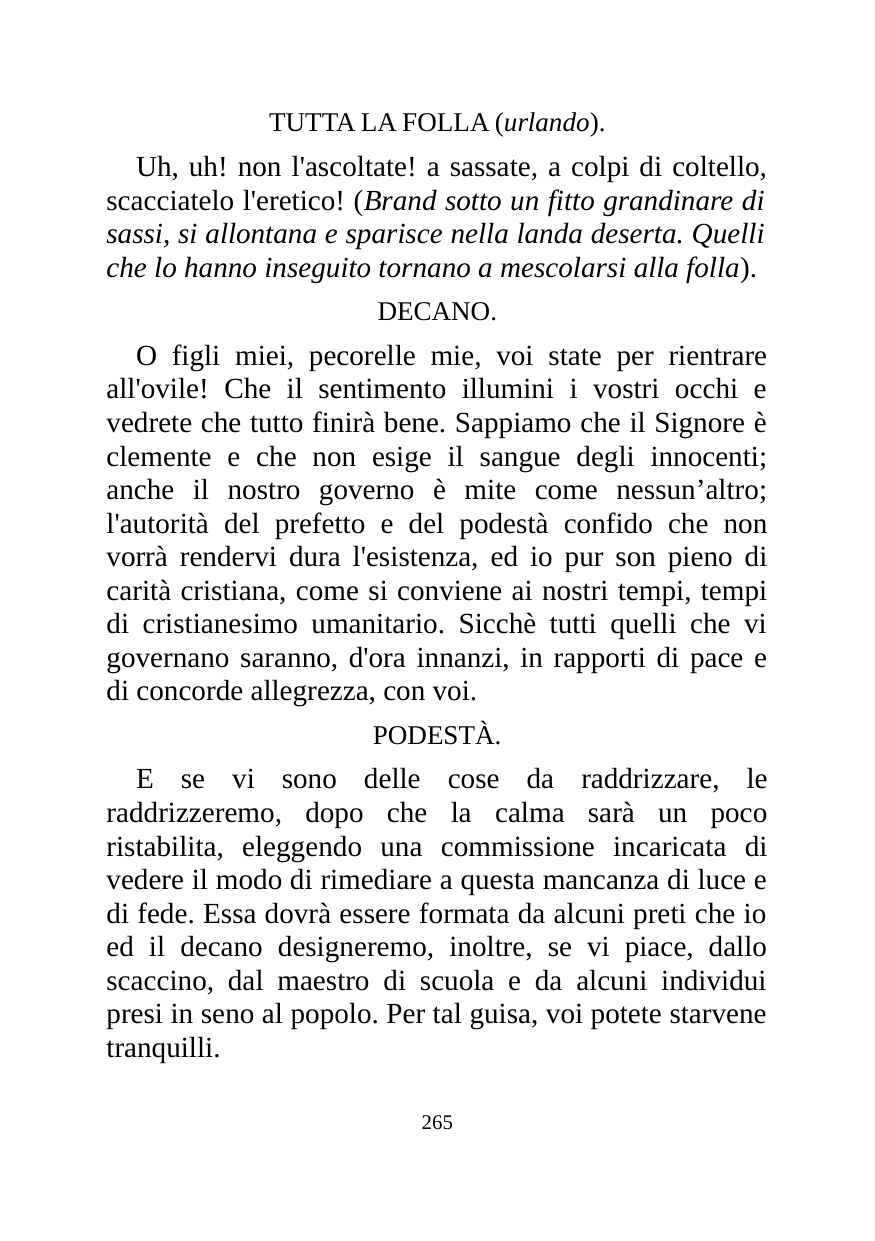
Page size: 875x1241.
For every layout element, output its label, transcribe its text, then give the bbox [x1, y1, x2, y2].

text TUTTA LA FOLLA (urlando). [106, 106, 768, 137]
text O figli miei, pecorelle mie, voi state per rientrare all'ovile! Che il sentimento illumini i vostri occhi e vedrete che tutto finirà bene. Sappiamo che il Signore è clemente e che non esige il sangue degli innocenti; anche il nostro governo è mite come nessun’altro; l'autorità del prefetto e del podestà confido che non vorrà rendervi dura l'esistenza, ed io pur son pieno di carità cristiana, come si conviene ai nostri tempi, tempi di cristianesimo umanitario. Sicchè tutti quelli che vi governano saranno, d'ora innanzi, in rapporti di pace e di concorde allegrezza, con voi. [106, 338, 768, 707]
text Uh, uh! non l'ascoltate! a sassate, a colpi di coltello, scacciatelo l'eretico! (Brand sotto un fitto grandinare di sassi, si allontana e sparisce nella landa deserta. Quelli che lo hanno inseguito tornano a mescolarsi alla folla). [106, 149, 768, 283]
text E se vi sono delle cose da raddrizzare, le raddrizzeremo, dopo che la calma sarà un poco ristabilita, eleggendo una commissione incaricata di vedere il modo di rimediare a questa mancanza di luce e di fede. Essa dovrà essere formata da alcuni preti che io ed il decano designeremo, inoltre, se vi piace, dallo scaccino, dal maestro di scuola e da alcuni individui presi in seno al popolo. Per tal guisa, voi potete starvene tranquilli. [106, 762, 768, 1063]
text DECANO. [106, 295, 768, 326]
text PODESTÀ. [106, 719, 768, 750]
